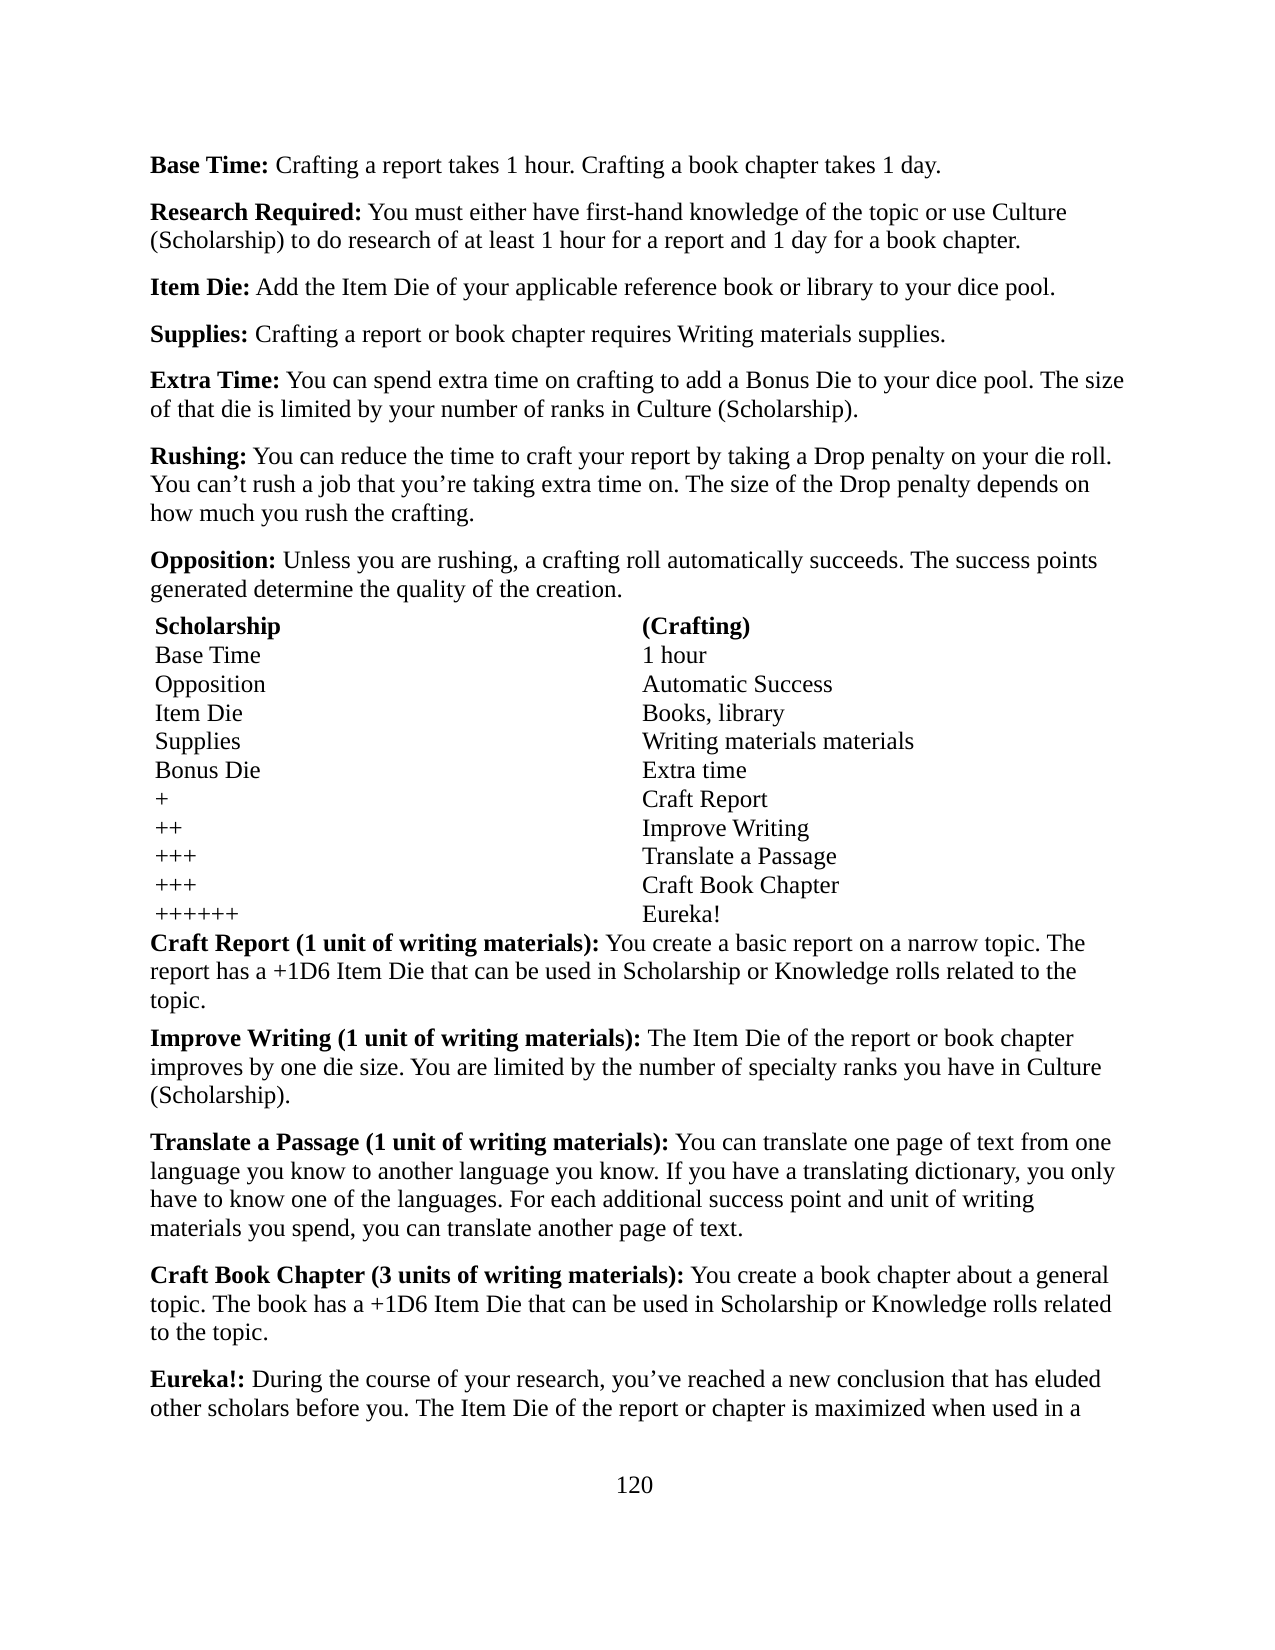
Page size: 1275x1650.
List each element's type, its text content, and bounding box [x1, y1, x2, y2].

text Rushing: You can reduce the time to craft your report by taking a Drop penalty on your die roll. You can’t rush a job that you’re taking extra time on. The size of the Drop penalty depends on how much you rush the crafting. [150, 441, 1125, 527]
text Research Required: You must either have first-hand knowledge of the topic or use Culture (Scholarship) to do research of at least 1 hour for a report and 1 day for a book chapter. [150, 197, 1125, 254]
table_cell Writing materials materials [638, 726, 1125, 755]
table_cell Craft Report [638, 784, 1125, 813]
table_cell ++ [150, 813, 637, 841]
table_cell Opposition [150, 669, 637, 698]
text Base Time: Crafting a report takes 1 hour. Crafting a book chapter takes 1 day. [150, 150, 1125, 179]
table_cell Base Time [150, 640, 637, 669]
table_cell Eureka! [638, 899, 1125, 928]
text Extra Time: You can spend extra time on crafting to add a Bonus Die to your dice pool. The size of that die is limited by your number of ranks in Culture (Scholarship). [150, 365, 1125, 423]
table_header (Crafting) [638, 611, 1125, 640]
table_cell +++ [150, 870, 637, 899]
table_cell Improve Writing [638, 813, 1125, 841]
table_cell Automatic Success [638, 669, 1125, 698]
table_cell Supplies [150, 726, 637, 755]
table_cell Bonus Die [150, 755, 637, 784]
text Opposition: Unless you are rushing, a crafting roll automatically succeeds. The success points generated determine the quality of the creation. [150, 545, 1125, 602]
table_cell + [150, 784, 637, 813]
table_cell Craft Book Chapter [638, 870, 1125, 899]
text Supplies: Crafting a report or book chapter requires Writing materials supplies. [150, 319, 1125, 347]
text Item Die: Add the Item Die of your applicable reference book or library to your dice pool. [150, 272, 1125, 301]
table_cell 1 hour [638, 640, 1125, 669]
text Eureka!: During the course of your research, you’ve reached a new conclusion that has eluded other scholars before you. The Item Die of the report or chapter is maximized when used in a [150, 1364, 1125, 1422]
table_header Scholarship [150, 611, 637, 640]
text Improve Writing (1 unit of writing materials): The Item Die of the report or book chapter improves by one die size. You are limited by the number of specialty ranks you have in Culture (Scholarship). [150, 1023, 1125, 1109]
text Craft Book Chapter (3 units of writing materials): You create a book chapter about a general topic. The book has a +1D6 Item Die that can be used in Scholarship or Knowledge rolls related to the topic. [150, 1260, 1125, 1346]
table_cell ++++++ [150, 899, 637, 928]
table_cell Extra time [638, 755, 1125, 784]
table_cell +++ [150, 841, 637, 870]
text Craft Report (1 unit of writing materials): You create a basic report on a narrow topic. The report has a +1D6 Item Die that can be used in Scholarship or Knowledge rolls related to the topic. [150, 928, 1125, 1014]
table_cell Translate a Passage [638, 841, 1125, 870]
text Translate a Passage (1 unit of writing materials): You can translate one page of text from one language you know to another language you know. If you have a translating dictionary, you only have to know one of the languages. For each additional success point and unit of writing materials you spend, you can translate another page of text. [150, 1127, 1125, 1242]
table_cell Item Die [150, 698, 637, 726]
table_cell Books, library [638, 698, 1125, 726]
